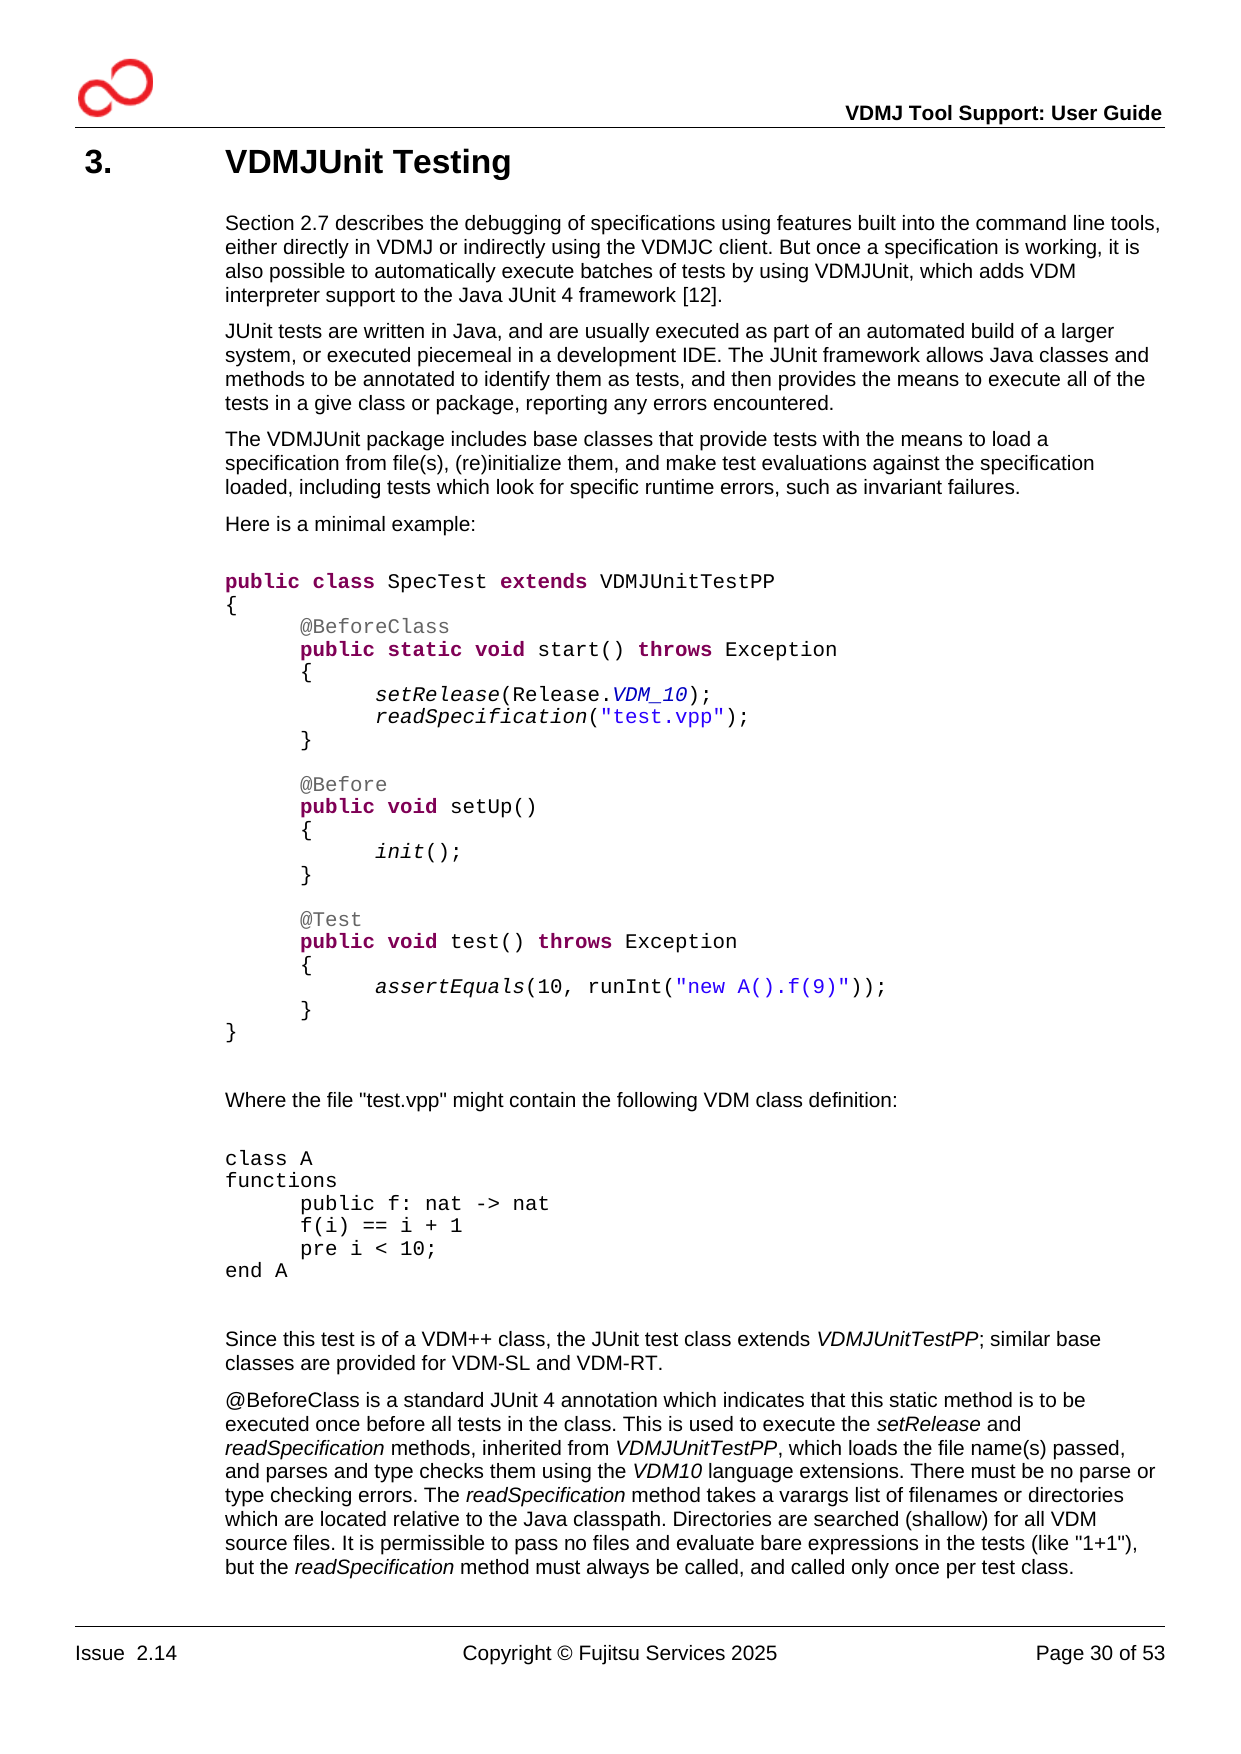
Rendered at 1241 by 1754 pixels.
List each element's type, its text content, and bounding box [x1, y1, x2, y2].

text JUnit tests are written in Java, and are usually executed as part of an automated build of a larger system, or executed piecemeal in a development IDE. The JUnit framework allows Java classes and methods to be annotated to identify them as tests, and then provides the means to execute all of the tests in a give class or package, reporting any errors encountered. [225, 319, 1165, 415]
text { [225, 593, 1165, 616]
text functions [225, 1170, 1165, 1192]
text public void test() throws Exception [225, 931, 1165, 953]
text public static void start() throws Exception [225, 638, 1165, 661]
text public void setUp() [225, 796, 1165, 818]
text @BeforeClass is a standard JUnit 4 annotation which indicates that this static method is to be executed once before all tests in the class. This is used to execute the setRelease and readSpecification methods, inherited from VDMJUnitTestPP, which loads the file name(s) passed, and parses and type checks them using the VDM10 language extensions. There must be no parse or type checking errors. The readSpecification method takes a varargs list of filenames or directories which are located relative to the Java classpath. Directories are searched (shallow) for all VDM source files. It is permissible to pass no files and evaluate bare expressions in the tests (like "1+1"), but the readSpecification method must always be called, and called only once per test class. [225, 1388, 1165, 1579]
text } [225, 1021, 1165, 1043]
text public class SpecTest extends VDMJUnitTestPP [225, 571, 1165, 593]
subtitle VDMJUnit Testing [75, 143, 1165, 181]
text @Before [225, 773, 1165, 796]
text { [225, 818, 1165, 841]
text @Test [225, 908, 1165, 931]
text Section 2.7 describes the debugging of specifications using features built into the command line tools, either directly in VDMJ or indirectly using the VDMJC client. But once a specification is working, it is also possible to automatically execute batches of tests by using VDMJUnit, which adds VDM interpreter support to the Java JUnit 4 framework [12]. [225, 211, 1165, 307]
text } [225, 863, 1165, 886]
text @BeforeClass [225, 616, 1165, 638]
picture [78, 52, 153, 127]
text The VDMJUnit package includes base classes that provide tests with the means to load a specification from file(s), (re)initialize them, and make test evaluations against the specification loaded, including tests which look for specific runtime errors, such as invariant failures. [225, 428, 1165, 499]
text { [225, 661, 1165, 683]
text pre i < 10; [225, 1237, 1165, 1260]
text f(i) == i + 1 [225, 1215, 1165, 1237]
text } [225, 998, 1165, 1021]
text public f: nat -> nat [225, 1192, 1165, 1215]
text init(); [225, 841, 1165, 863]
text { [225, 953, 1165, 976]
text setRelease(Release.VDM_10); [225, 683, 1165, 706]
text Here is a minimal example: [225, 512, 1165, 536]
text end A [225, 1260, 1165, 1282]
text Where the file "test.vpp" might contain the following VDM class definition: [225, 1088, 1165, 1112]
text Since this test is of a VDM++ class, the JUnit test class extends VDMJUnitTestPP; similar base classes are provided for VDM-SL and VDM-RT. [225, 1327, 1165, 1375]
text } [225, 728, 1165, 751]
text readSpecification("test.vpp"); [225, 706, 1165, 728]
text class A [225, 1147, 1165, 1170]
text assertEquals(10, runInt("new A().f(9)")); [225, 976, 1165, 998]
